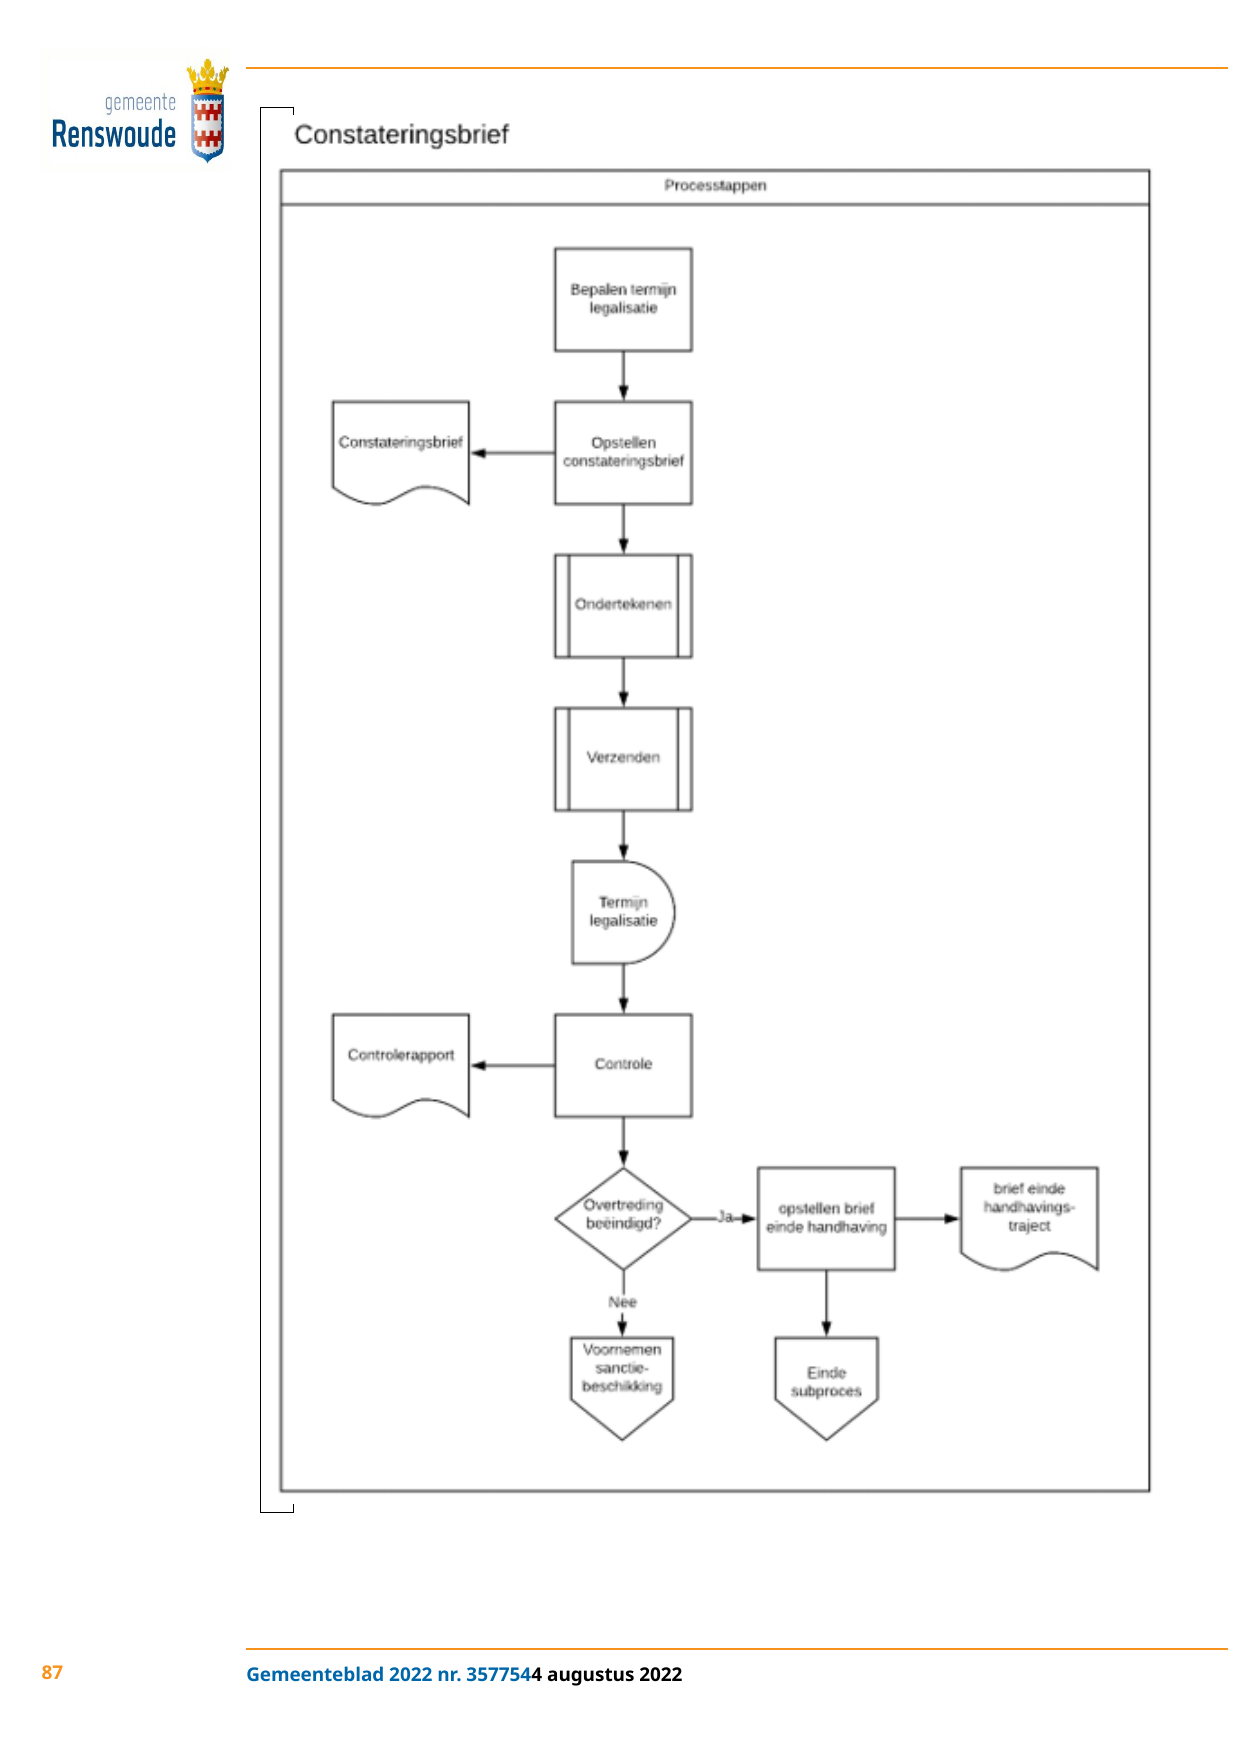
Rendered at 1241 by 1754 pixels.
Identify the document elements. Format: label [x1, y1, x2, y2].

picture [268, 115, 1165, 1504]
picture [41, 47, 231, 172]
